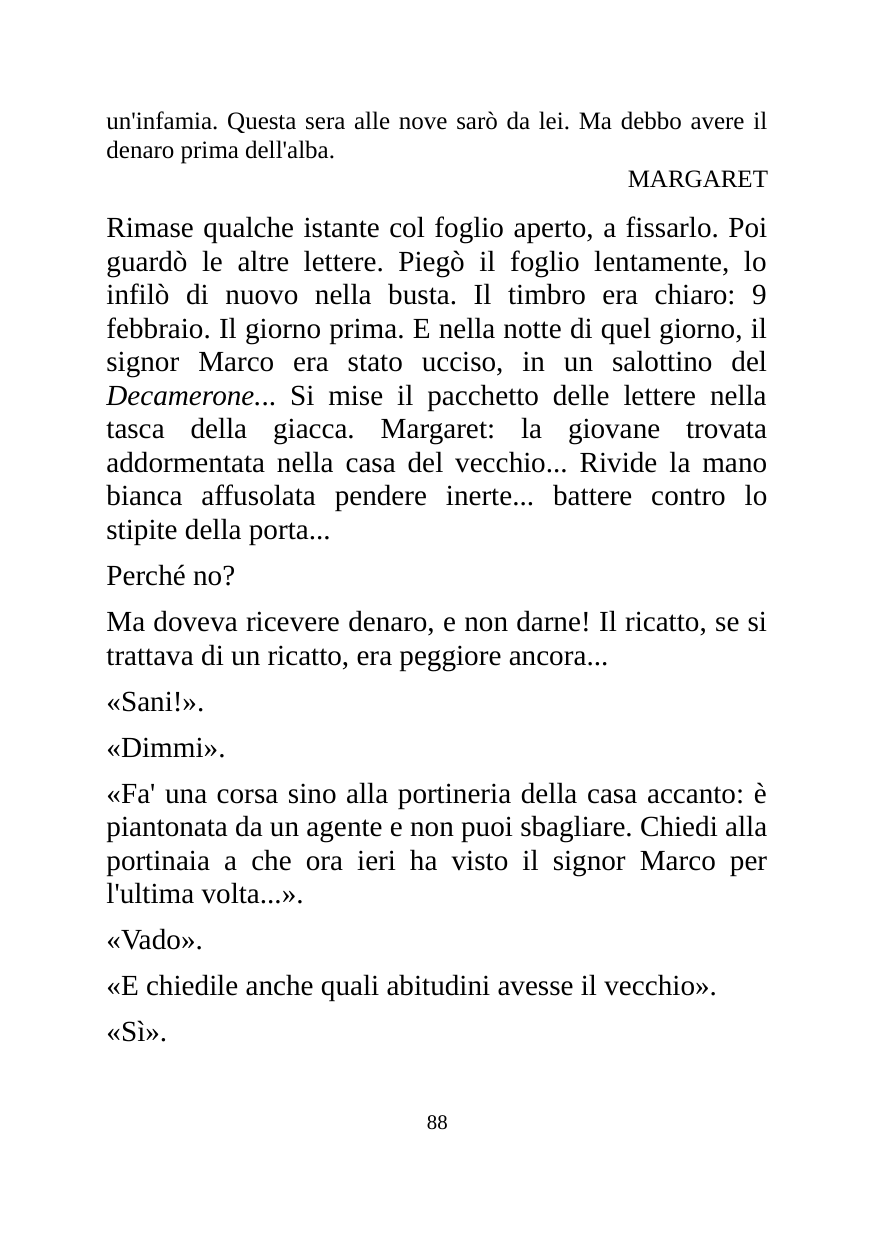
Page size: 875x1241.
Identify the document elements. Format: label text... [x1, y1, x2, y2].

text «E chiedile anche quali abitudini avesse il vecchio». [106, 968, 768, 1002]
text Ma doveva ricevere denaro, e non darne! Il ricatto, se si trattava di un ricatto, era peggiore ancora... [106, 604, 768, 671]
text «Sani!». [106, 684, 768, 717]
text MARGARET [106, 164, 768, 192]
text «Vado». [106, 922, 768, 956]
text un'infamia. Questa sera alle nove sarò da lei. Ma debbo avere il denaro prima dell'alba. [106, 106, 768, 164]
text «Sì». [106, 1014, 768, 1048]
text Rimase qualche istante col foglio aperto, a fissarlo. Poi guardò le altre lettere. Piegò il foglio lentamente, lo infilò di nuovo nella busta. Il timbro era chiaro: 9 febbraio. Il giorno prima. E nella notte di quel giorno, il signor Marco era stato ucciso, in un salottino del Decamerone... Si mise il pacchetto delle lettere nella tasca della giacca. Margaret: la giovane trovata addormentata nella casa del vecchio... Rivide la mano bianca affusolata pendere inerte... battere contro lo stipite della porta... [106, 210, 768, 546]
text Perché no? [106, 558, 768, 592]
text «Dimmi». [106, 730, 768, 763]
text «Fa' una corsa sino alla portineria della casa accanto: è piantonata da un agente e non puoi sbagliare. Chiedi alla portinaia a che ora ieri ha visto il signor Marco per l'ultima volta...». [106, 776, 768, 910]
